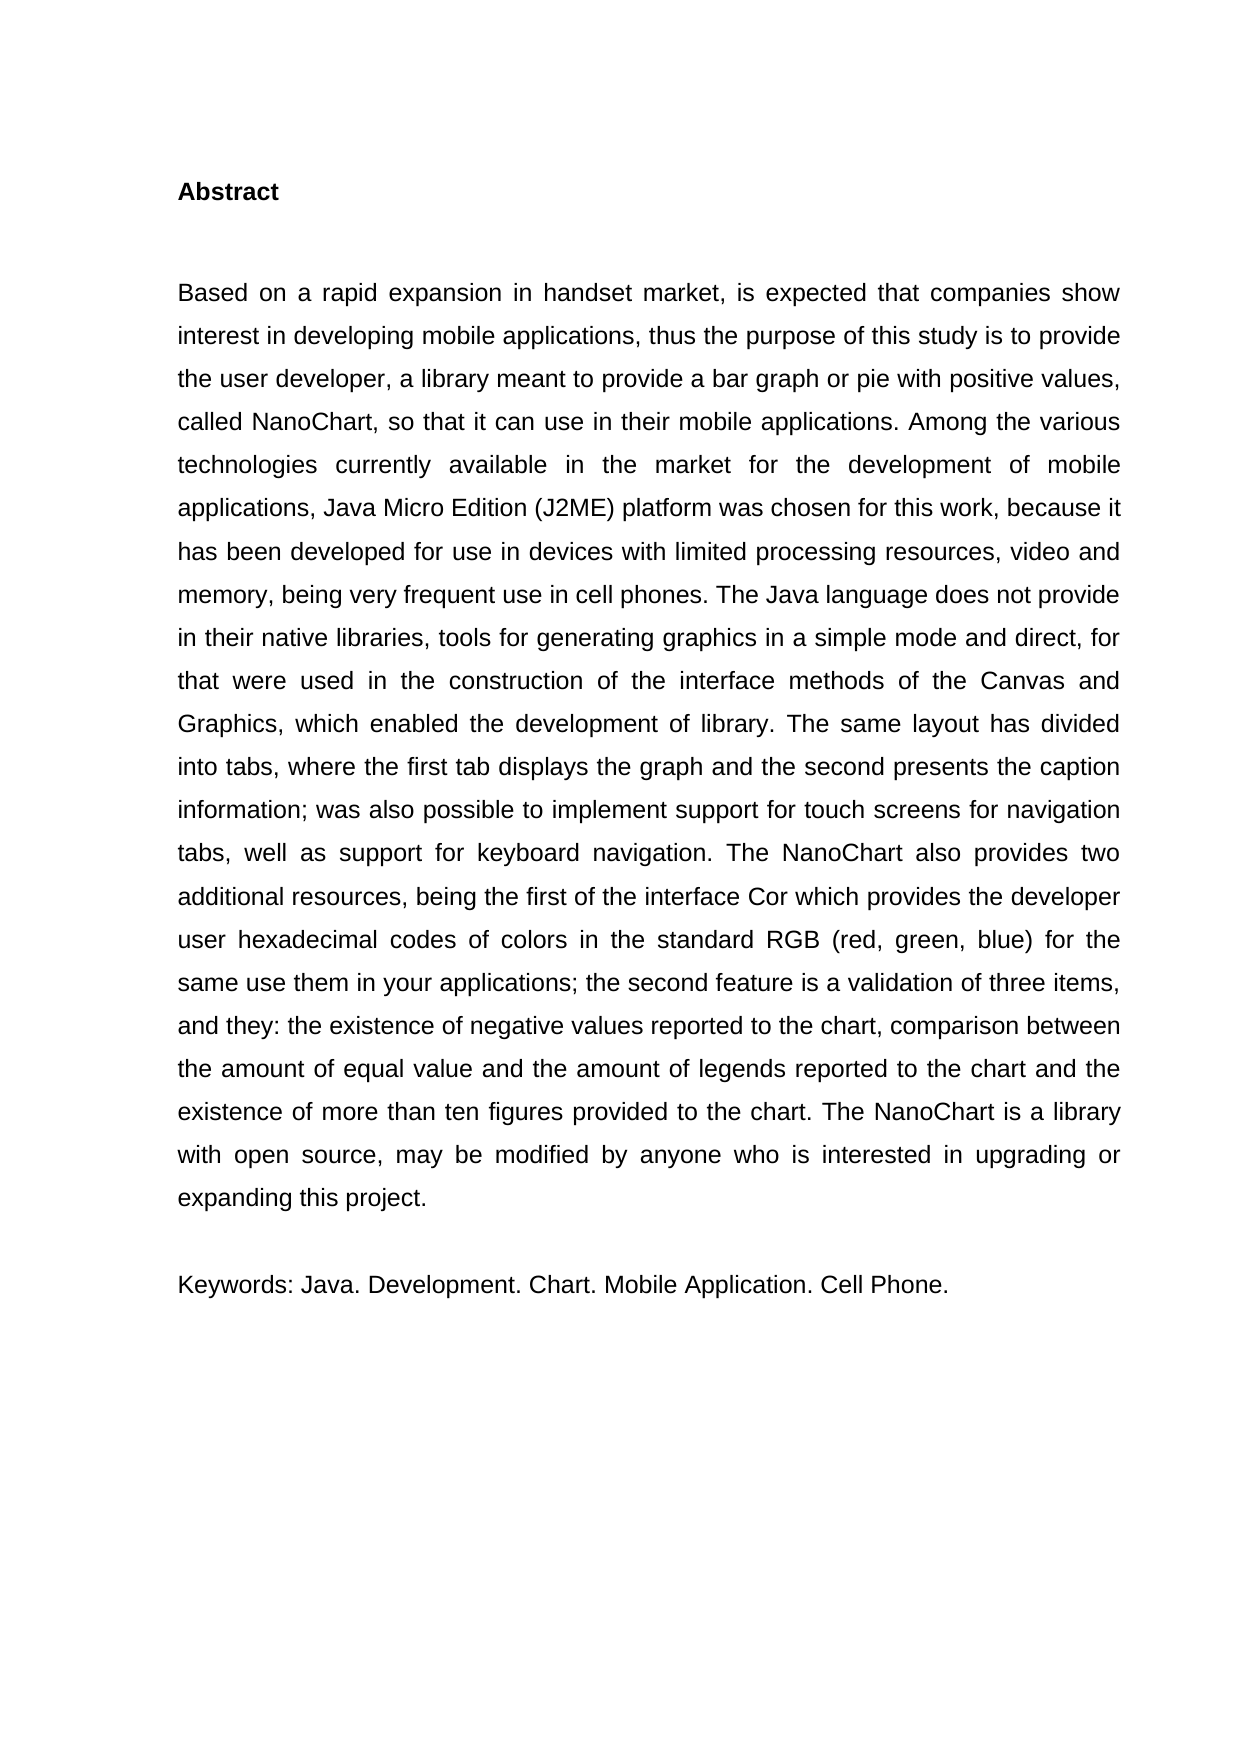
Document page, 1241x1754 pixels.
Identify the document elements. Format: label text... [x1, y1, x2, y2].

text Based on a rapid expansion in handset market, is expected that companies show interest in developing mobile applications, thus the purpose of this study is to provide the user developer, a library meant to provide a bar graph or pie with positive values, called NanoChart, so that it can use in their mobile applications. Among the various technologies currently available in the market for the development of mobile applications, Java Micro Edition (J2ME) platform was chosen for this work, because it has been developed for use in devices with limited processing resources, video and memory, being very frequent use in cell phones. The Java language does not provide in their native libraries, tools for generating graphics in a simple mode and direct, for that were used in the construction of the interface methods of the Canvas and Graphics, which enabled the development of library. The same layout has divided into tabs, where the first tab displays the graph and the second presents the caption information; was also possible to implement support for touch screens for navigation tabs, well as support for keyboard navigation. The NanoChart also provides two additional resources, being the first of the interface Cor which provides the developer user hexadecimal codes of colors in the standard RGB (red, green, blue) for the same use them in your applications; the second feature is a validation of three items, and they: the existence of negative values reported to the chart, comparison between the amount of equal value and the amount of legends reported to the chart and the existence of more than ten figures provided to the chart. The NanoChart is a library with open source, may be modified by anyone who is interested in upgrading or expanding this project. [177, 278, 1122, 1212]
text Abstract [177, 177, 1122, 206]
text Keywords: Java. Development. Chart. Mobile Application. Cell Phone. [177, 1269, 1122, 1298]
